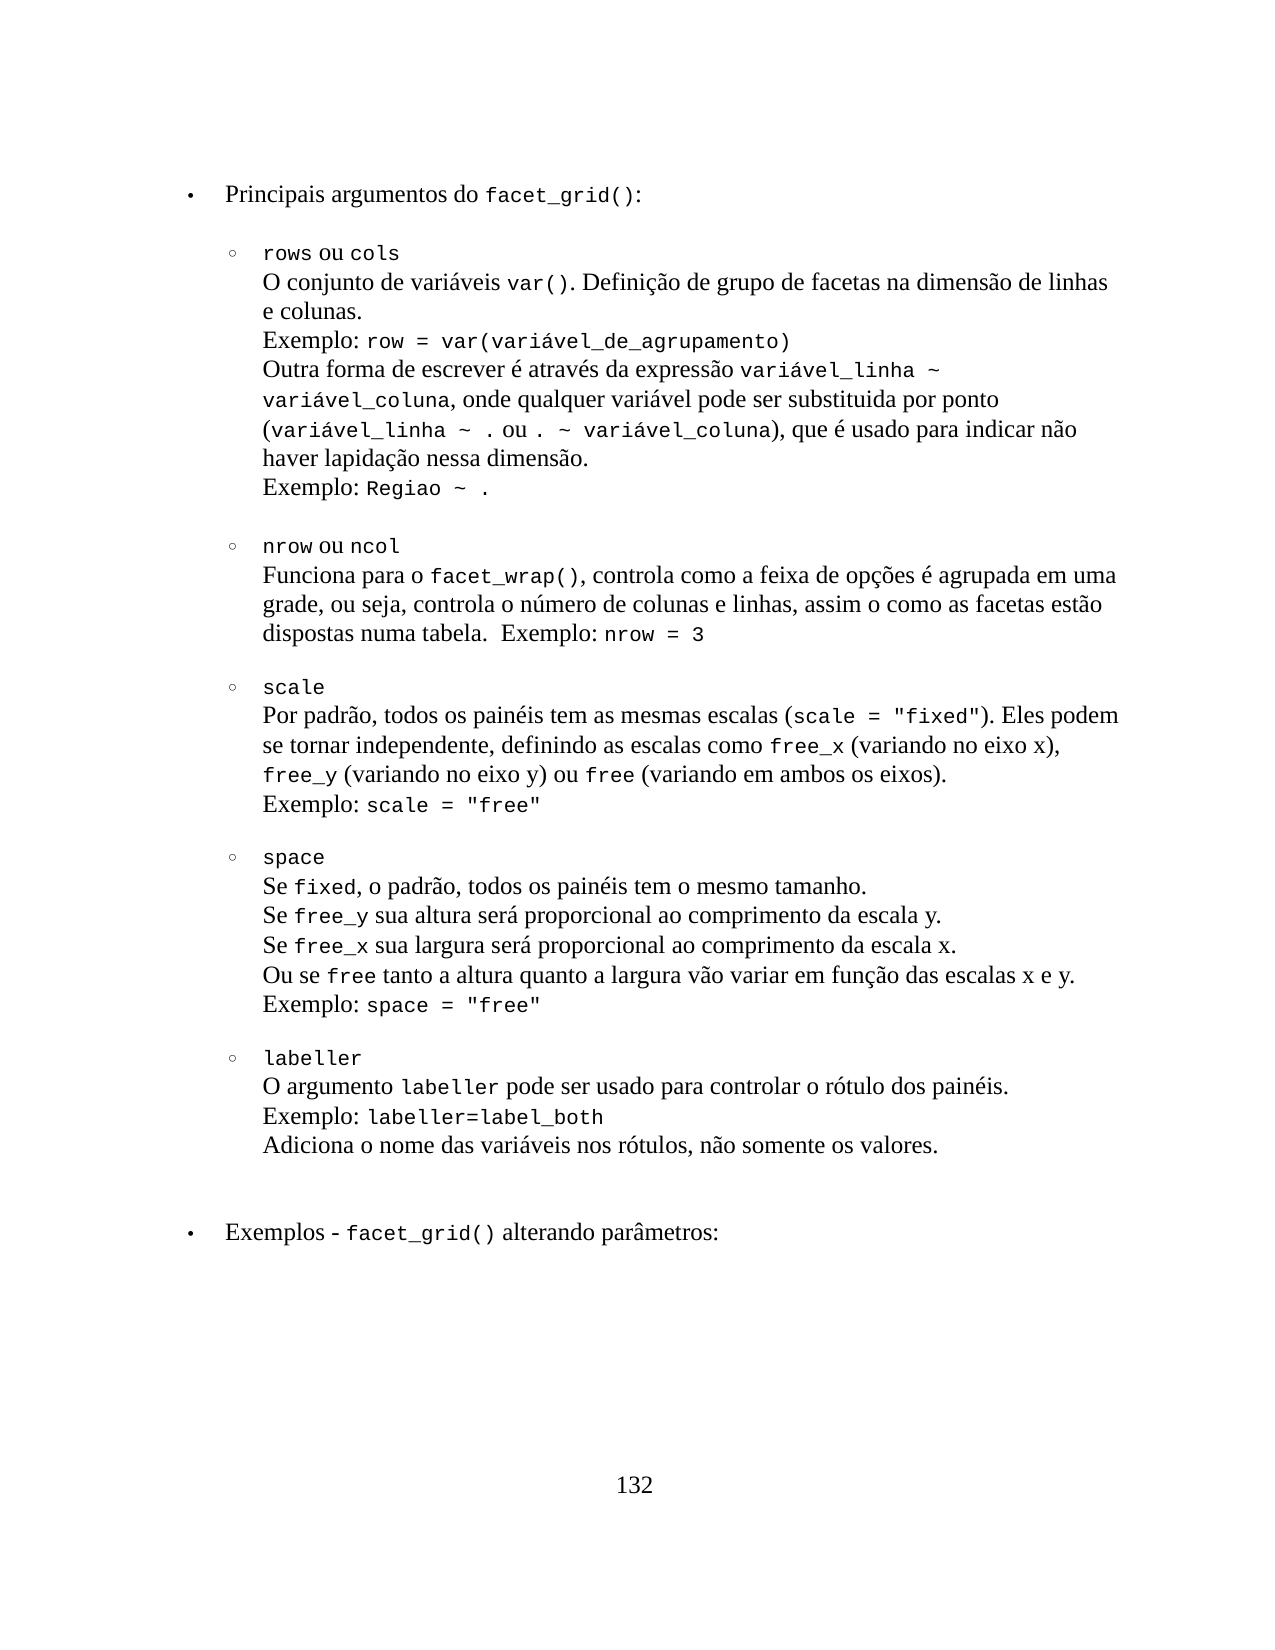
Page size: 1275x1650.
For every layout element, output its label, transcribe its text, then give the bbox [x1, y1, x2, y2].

list Exemplos - facet_grid() alterando parâmetros: [187, 1217, 1125, 1275]
list rows ou cols O conjunto de variáveis var(). Definição de grupo de facetas na dimensão de linhas e colunas. Exemplo: row = var(variável_de_agrupamento) Outra forma de escrever é através da expressão variável_linha ~ variável_coluna, onde qualquer variável pode ser substituida por ponto (variável_linha ~ . ou . ~ variável_coluna), que é usado para indicar não haver lapidação nessa dimensão. Exemplo: Regiao ~ . [225, 237, 1125, 530]
list space Se fixed, o padrão, todos os painéis tem o mesmo tamanho. Se free_y sua altura será proporcional ao comprimento da escala y. Se free_x sua largura será proporcional ao comprimento da escala x. Ou se free tanto a altura quanto a largura vão variar em função das escalas x e y. Exemplo: space = "free" [225, 847, 1125, 1048]
list Principais argumentos do facet_grid(): [187, 179, 1125, 237]
list nrow ou ncol Funciona para o facet_wrap(), controla como a feixa de opções é agrupada em uma grade, ou seja, controla o número de colunas e linhas, assim o como as facetas estão dispostas numa tabela. Exemplo: nrow = 3 [225, 530, 1125, 677]
list labeller O argumento labeller pode ser usado para controlar o rótulo dos painéis. Exemplo: labeller=label_both Adiciona o nome das variáveis nos rótulos, não somente os valores. [225, 1048, 1125, 1188]
list scale Por padrão, todos os painéis tem as mesmas escalas (scale = "fixed"). Eles podem se tornar independente, definindo as escalas como free_x (variando no eixo x), free_y (variando no eixo y) ou free (variando em ambos os eixos). Exemplo: scale = "free" [225, 677, 1125, 847]
